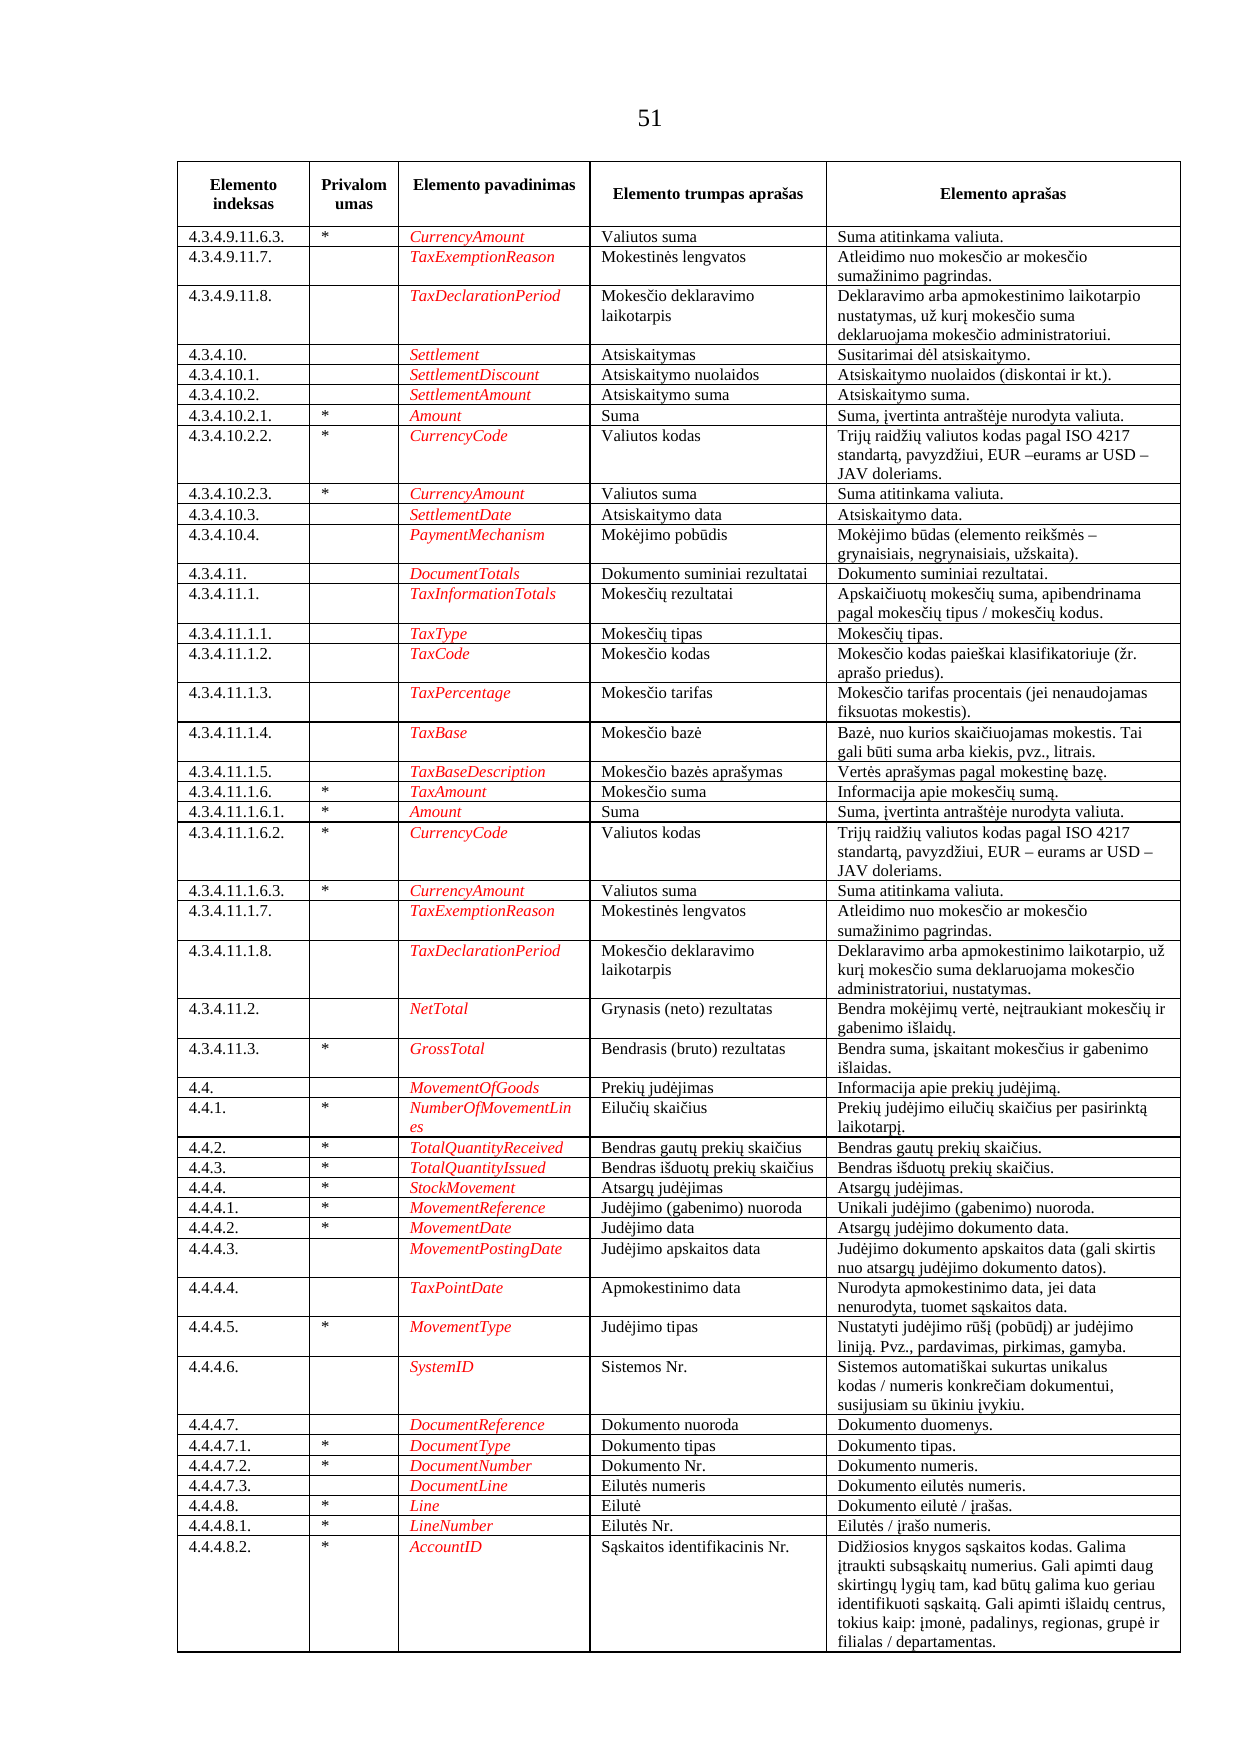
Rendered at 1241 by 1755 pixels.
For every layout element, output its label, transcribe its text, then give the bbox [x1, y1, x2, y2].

table_cell 4.4.4.8.1. [178, 1516, 309, 1535]
table_cell Mokestinės lengvatos [591, 247, 826, 285]
table_cell [310, 941, 398, 998]
table_cell Nurodyta apmokestinimo data, jei data nenurodyta, tuomet sąskaitos data. [827, 1278, 1180, 1316]
table_cell CurrencyCode [399, 823, 589, 880]
table_cell Mokėjimo būdas (elemento reikšmės –grynaisiais, negrynaisiais, užskaita). [827, 525, 1180, 563]
table_header Elemento trumpas aprašas [591, 162, 826, 226]
table_cell LineNumber [399, 1516, 589, 1535]
table_cell Vertės aprašymas pagal mokestinę bazę. [827, 762, 1180, 781]
table_cell Sąskaitos identifikacinis Nr. [591, 1536, 826, 1651]
table_cell SettlementAmount [399, 385, 589, 404]
table_cell Susitarimai dėl atsiskaitymo. [827, 345, 1180, 364]
table_cell MovementOfGoods [399, 1078, 589, 1097]
table_cell 4.3.4.11. [178, 564, 309, 583]
table_cell * [310, 881, 398, 900]
table_cell Atsargų judėjimo dokumento data. [827, 1218, 1180, 1237]
table_cell Suma [591, 802, 826, 821]
table_cell SettlementDiscount [399, 365, 589, 384]
table_cell MovementPostingDate [399, 1239, 589, 1277]
table_cell Atleidimo nuo mokesčio ar mokesčio sumažinimo pagrindas. [827, 901, 1180, 939]
table_cell Judėjimo apskaitos data [591, 1239, 826, 1277]
table_cell Atsiskaitymo nuolaidos (diskontai ir kt.). [827, 365, 1180, 384]
table_cell PaymentMechanism [399, 525, 589, 563]
table_cell * [310, 426, 398, 483]
table_cell MovementDate [399, 1218, 589, 1237]
table_cell Dokumento nuoroda [591, 1415, 826, 1434]
table_cell Dokumento eilutė / įrašas. [827, 1496, 1180, 1515]
table_cell Bendrasis (bruto) rezultatas [591, 1039, 826, 1077]
table_cell SettlementDate [399, 504, 589, 523]
table_cell Valiutos kodas [591, 823, 826, 880]
table_cell Suma atitinkama valiuta. [827, 881, 1180, 900]
table_cell 4.3.4.11.3. [178, 1039, 309, 1077]
table_cell 4.3.4.11.1.8. [178, 941, 309, 998]
table_cell 4.3.4.11.1.1. [178, 624, 309, 643]
table_cell 4.3.4.10.2.2. [178, 426, 309, 483]
table_cell 4.3.4.11.2. [178, 999, 309, 1037]
table_cell TaxAmount [399, 782, 589, 801]
table_cell TaxDeclarationPeriod [399, 941, 589, 998]
table_cell 4.4.4.2. [178, 1218, 309, 1237]
table_cell Suma atitinkama valiuta. [827, 484, 1180, 503]
table_cell Atsiskaitymo data. [827, 504, 1180, 523]
table_cell Mokesčių rezultatai [591, 584, 826, 622]
table_cell Mokesčio tarifas procentais (jei nenaudojamas fiksuotas mokestis). [827, 683, 1180, 721]
table_cell CurrencyAmount [399, 227, 589, 246]
table_cell [310, 624, 398, 643]
table_cell Grynasis (neto) rezultatas [591, 999, 826, 1037]
table_cell [310, 762, 398, 781]
table_cell Bendras gautų prekių skaičius. [827, 1138, 1180, 1157]
table_cell Atsiskaitymo nuolaidos [591, 365, 826, 384]
table_cell * [310, 1138, 398, 1157]
table_cell * [310, 1435, 398, 1454]
table_cell 4.4.4.4. [178, 1278, 309, 1316]
table_cell SystemID [399, 1357, 589, 1414]
table_cell Sistemos Nr. [591, 1357, 826, 1414]
table_cell 4.4.4.8.2. [178, 1536, 309, 1651]
table_cell TaxPointDate [399, 1278, 589, 1316]
table_cell Eilutės Nr. [591, 1516, 826, 1535]
table_cell 4.4.4.7.1. [178, 1435, 309, 1454]
table_cell Mokesčio deklaravimo laikotarpis [591, 286, 826, 344]
table_cell Atsiskaitymo suma [591, 385, 826, 404]
table_cell Trijų raidžių valiutos kodas pagal ISO 4217 standartą, pavyzdžiui, EUR –eurams ar USD – JAV doleriams. [827, 426, 1180, 483]
table_cell TaxExemptionReason [399, 901, 589, 939]
table_cell Eilutės / įrašo numeris. [827, 1516, 1180, 1535]
table_cell 4.3.4.11.1.6. [178, 782, 309, 801]
table_cell * [310, 1536, 398, 1651]
table_cell CurrencyAmount [399, 881, 589, 900]
table_cell Dokumento duomenys. [827, 1415, 1180, 1434]
table_cell * [310, 405, 398, 424]
table_cell CurrencyAmount [399, 484, 589, 503]
table_cell StockMovement [399, 1178, 589, 1197]
table_cell TaxBaseDescription [399, 762, 589, 781]
table_cell 4.3.4.10.2. [178, 385, 309, 404]
table_cell [310, 644, 398, 682]
table_cell 4.3.4.10.2.1. [178, 405, 309, 424]
table_cell Mokesčio deklaravimo laikotarpis [591, 941, 826, 998]
table_cell [310, 385, 398, 404]
table_cell 4.4. [178, 1078, 309, 1097]
table_cell 4.4.4.6. [178, 1357, 309, 1414]
table_cell DocumentNumber [399, 1456, 589, 1475]
table_cell 4.4.4.7.2. [178, 1456, 309, 1475]
table_cell TotalQuantityIssued [399, 1158, 589, 1177]
table_cell DocumentLine [399, 1476, 589, 1495]
table_cell MovementType [399, 1317, 589, 1356]
table_cell * [310, 782, 398, 801]
table_cell 4.3.4.11.1.7. [178, 901, 309, 939]
table_cell Suma [591, 405, 826, 424]
table_cell 4.4.1. [178, 1098, 309, 1136]
table_cell TaxCode [399, 644, 589, 682]
table_cell Dokumento suminiai rezultatai. [827, 564, 1180, 583]
table_cell 4.3.4.11.1.4. [178, 723, 309, 761]
table_cell Judėjimo data [591, 1218, 826, 1237]
table_cell Amount [399, 405, 589, 424]
table_cell 4.4.4.1. [178, 1198, 309, 1217]
table_cell * [310, 1218, 398, 1237]
table_cell GrossTotal [399, 1039, 589, 1077]
table_cell * [310, 1158, 398, 1177]
table_cell 4.3.4.11.1.2. [178, 644, 309, 682]
table_cell * [310, 1496, 398, 1515]
table_cell [310, 999, 398, 1037]
table_cell [310, 1239, 398, 1277]
table_cell 4.3.4.9.11.6.3. [178, 227, 309, 246]
table_cell Valiutos kodas [591, 426, 826, 483]
table_cell Dokumento eilutės numeris. [827, 1476, 1180, 1495]
table_cell Judėjimo tipas [591, 1317, 826, 1356]
table_cell * [310, 1317, 398, 1356]
table_cell Dokumento tipas. [827, 1435, 1180, 1454]
table_cell Atsargų judėjimas [591, 1178, 826, 1197]
table_cell [310, 286, 398, 344]
table_cell [310, 1415, 398, 1434]
table_cell 4.3.4.11.1.5. [178, 762, 309, 781]
table_cell Valiutos suma [591, 484, 826, 503]
table_cell 4.3.4.11.1.6.2. [178, 823, 309, 880]
table_cell [310, 1357, 398, 1414]
table_cell TaxBase [399, 723, 589, 761]
table_cell 4.4.4.7.3. [178, 1476, 309, 1495]
table_cell Deklaravimo arba apmokestinimo laikotarpio nustatymas, už kurį mokesčio suma deklaruojama mokesčio administratoriui. [827, 286, 1180, 344]
table_cell [310, 1078, 398, 1097]
table_cell 4.3.4.10. [178, 345, 309, 364]
table_cell 4.3.4.9.11.7. [178, 247, 309, 285]
table_header Elemento indeksas [178, 162, 309, 226]
table_cell [310, 525, 398, 563]
table_cell 4.4.3. [178, 1158, 309, 1177]
table_cell 4.3.4.11.1.3. [178, 683, 309, 721]
table_cell Amount [399, 802, 589, 821]
table_cell Trijų raidžių valiutos kodas pagal ISO 4217 standartą, pavyzdžiui, EUR – eurams ar USD – JAV doleriams. [827, 823, 1180, 880]
table_cell [310, 504, 398, 523]
table_cell * [310, 1198, 398, 1217]
table_cell 4.4.4.7. [178, 1415, 309, 1434]
table_cell [310, 901, 398, 939]
table_cell * [310, 823, 398, 880]
table_cell 4.4.4.5. [178, 1317, 309, 1356]
table_cell 4.3.4.10.3. [178, 504, 309, 523]
table_cell TaxDeclarationPeriod [399, 286, 589, 344]
table_cell 4.3.4.10.1. [178, 365, 309, 384]
table_cell DocumentType [399, 1435, 589, 1454]
table_cell [310, 683, 398, 721]
table_cell MovementReference [399, 1198, 589, 1217]
table_cell Mokesčio kodas [591, 644, 826, 682]
table_cell * [310, 1516, 398, 1535]
table_cell * [310, 227, 398, 246]
table_cell Mokesčio tarifas [591, 683, 826, 721]
table_cell DocumentReference [399, 1415, 589, 1434]
table_cell CurrencyCode [399, 426, 589, 483]
table_cell DocumentTotals [399, 564, 589, 583]
table_cell 4.3.4.11.1. [178, 584, 309, 622]
table_cell Judėjimo dokumento apskaitos data (gali skirtis nuo atsargų judėjimo dokumento datos). [827, 1239, 1180, 1277]
table_cell [310, 584, 398, 622]
table_cell 4.4.2. [178, 1138, 309, 1157]
table_cell Mokestinės lengvatos [591, 901, 826, 939]
table_cell Bendras išduotų prekių skaičius [591, 1158, 826, 1177]
table_cell Suma, įvertinta antraštėje nurodyta valiuta. [827, 405, 1180, 424]
table_cell NumberOfMovementLines [399, 1098, 589, 1136]
table_cell 4.4.4. [178, 1178, 309, 1197]
table_cell Informacija apie prekių judėjimą. [827, 1078, 1180, 1097]
table_cell Sistemos automatiškai sukurtas unikalus kodas / numeris konkrečiam dokumentui, susijusiam su ūkiniu įvykiu. [827, 1357, 1180, 1414]
table_cell Bendras gautų prekių skaičius [591, 1138, 826, 1157]
table_cell Mokesčio bazės aprašymas [591, 762, 826, 781]
table_cell Judėjimo (gabenimo) nuoroda [591, 1198, 826, 1217]
table_cell [310, 1278, 398, 1316]
table_cell Dokumento numeris. [827, 1456, 1180, 1475]
table_cell TaxInformationTotals [399, 584, 589, 622]
table_cell Informacija apie mokesčių sumą. [827, 782, 1180, 801]
table_cell Deklaravimo arba apmokestinimo laikotarpio, už kurį mokesčio suma deklaruojama mokesčio administratoriui, nustatymas. [827, 941, 1180, 998]
table_cell Suma, įvertinta antraštėje nurodyta valiuta. [827, 802, 1180, 821]
table_cell Atsargų judėjimas. [827, 1178, 1180, 1197]
table_cell Settlement [399, 345, 589, 364]
table_cell 4.4.4.8. [178, 1496, 309, 1515]
table_cell Eilutės numeris [591, 1476, 826, 1495]
table_cell Bazė, nuo kurios skaičiuojamas mokestis. Tai gali būti suma arba kiekis, pvz., litrais. [827, 723, 1180, 761]
table_cell * [310, 1098, 398, 1136]
table_cell Bendra mokėjimų vertė, neįtraukiant mokesčių ir gabenimo išlaidų. [827, 999, 1180, 1037]
table_cell Didžiosios knygos sąskaitos kodas. Galima įtraukti subsąskaitų numerius. Gali apimti daug skirtingų lygių tam, kad būtų galima kuo geriau identifikuoti sąskaitą. Gali apimti išlaidų centrus, tokius kaip: įmonė, padalinys, regionas, grupė ir filialas / departamentas. [827, 1536, 1180, 1651]
table_cell Atsiskaitymo suma. [827, 385, 1180, 404]
table_cell Apskaičiuotų mokesčių suma, apibendrinama pagal mokesčių tipus / mokesčių kodus. [827, 584, 1180, 622]
table_cell 4.3.4.11.1.6.1. [178, 802, 309, 821]
table_cell * [310, 1456, 398, 1475]
table_cell Valiutos suma [591, 227, 826, 246]
table_cell Atsiskaitymo data [591, 504, 826, 523]
table_cell Mokesčio kodas paieškai klasifikatoriuje (žr. aprašo priedus). [827, 644, 1180, 682]
table_cell 4.3.4.9.11.8. [178, 286, 309, 344]
table_cell Suma atitinkama valiuta. [827, 227, 1180, 246]
table_cell TaxPercentage [399, 683, 589, 721]
table_cell Nustatyti judėjimo rūšį (pobūdį) ar judėjimo liniją. Pvz., pardavimas, pirkimas, gamyba. [827, 1317, 1180, 1356]
table_cell Atleidimo nuo mokesčio ar mokesčio sumažinimo pagrindas. [827, 247, 1180, 285]
table_cell Eilutė [591, 1496, 826, 1515]
table_cell TaxType [399, 624, 589, 643]
table_cell Mokėjimo pobūdis [591, 525, 826, 563]
table_cell Line [399, 1496, 589, 1515]
table_header Privalomumas [310, 162, 398, 226]
table_cell * [310, 802, 398, 821]
table_cell AccountID [399, 1536, 589, 1651]
table_cell [310, 723, 398, 761]
table_cell [310, 345, 398, 364]
table_cell Mokesčių tipas [591, 624, 826, 643]
table_cell [310, 564, 398, 583]
table_cell [310, 247, 398, 285]
table_cell Bendras išduotų prekių skaičius. [827, 1158, 1180, 1177]
table_cell Dokumento suminiai rezultatai [591, 564, 826, 583]
table_cell Dokumento Nr. [591, 1456, 826, 1475]
table_cell TotalQuantityReceived [399, 1138, 589, 1157]
table_cell Mokesčio bazė [591, 723, 826, 761]
table_cell 4.4.4.3. [178, 1239, 309, 1277]
table_header Elemento pavadinimas [399, 162, 589, 226]
table_cell Mokesčių tipas. [827, 624, 1180, 643]
table_cell Prekių judėjimo eilučių skaičius per pasirinktą laikotarpį. [827, 1098, 1180, 1136]
table_cell Bendra suma, įskaitant mokesčius ir gabenimo išlaidas. [827, 1039, 1180, 1077]
table_cell 4.3.4.11.1.6.3. [178, 881, 309, 900]
table_cell NetTotal [399, 999, 589, 1037]
table_cell Prekių judėjimas [591, 1078, 826, 1097]
table_header Elemento aprašas [827, 162, 1180, 226]
table_cell Dokumento tipas [591, 1435, 826, 1454]
table_cell [310, 1476, 398, 1495]
table_cell 4.3.4.10.4. [178, 525, 309, 563]
table_cell Atsiskaitymas [591, 345, 826, 364]
table_cell Unikali judėjimo (gabenimo) nuoroda. [827, 1198, 1180, 1217]
table_cell [310, 365, 398, 384]
table_cell Eilučių skaičius [591, 1098, 826, 1136]
table_cell * [310, 1178, 398, 1197]
table_cell TaxExemptionReason [399, 247, 589, 285]
table_cell 4.3.4.10.2.3. [178, 484, 309, 503]
table_cell Mokesčio suma [591, 782, 826, 801]
table_cell Valiutos suma [591, 881, 826, 900]
table_cell Apmokestinimo data [591, 1278, 826, 1316]
table_cell * [310, 1039, 398, 1077]
table_cell * [310, 484, 398, 503]
